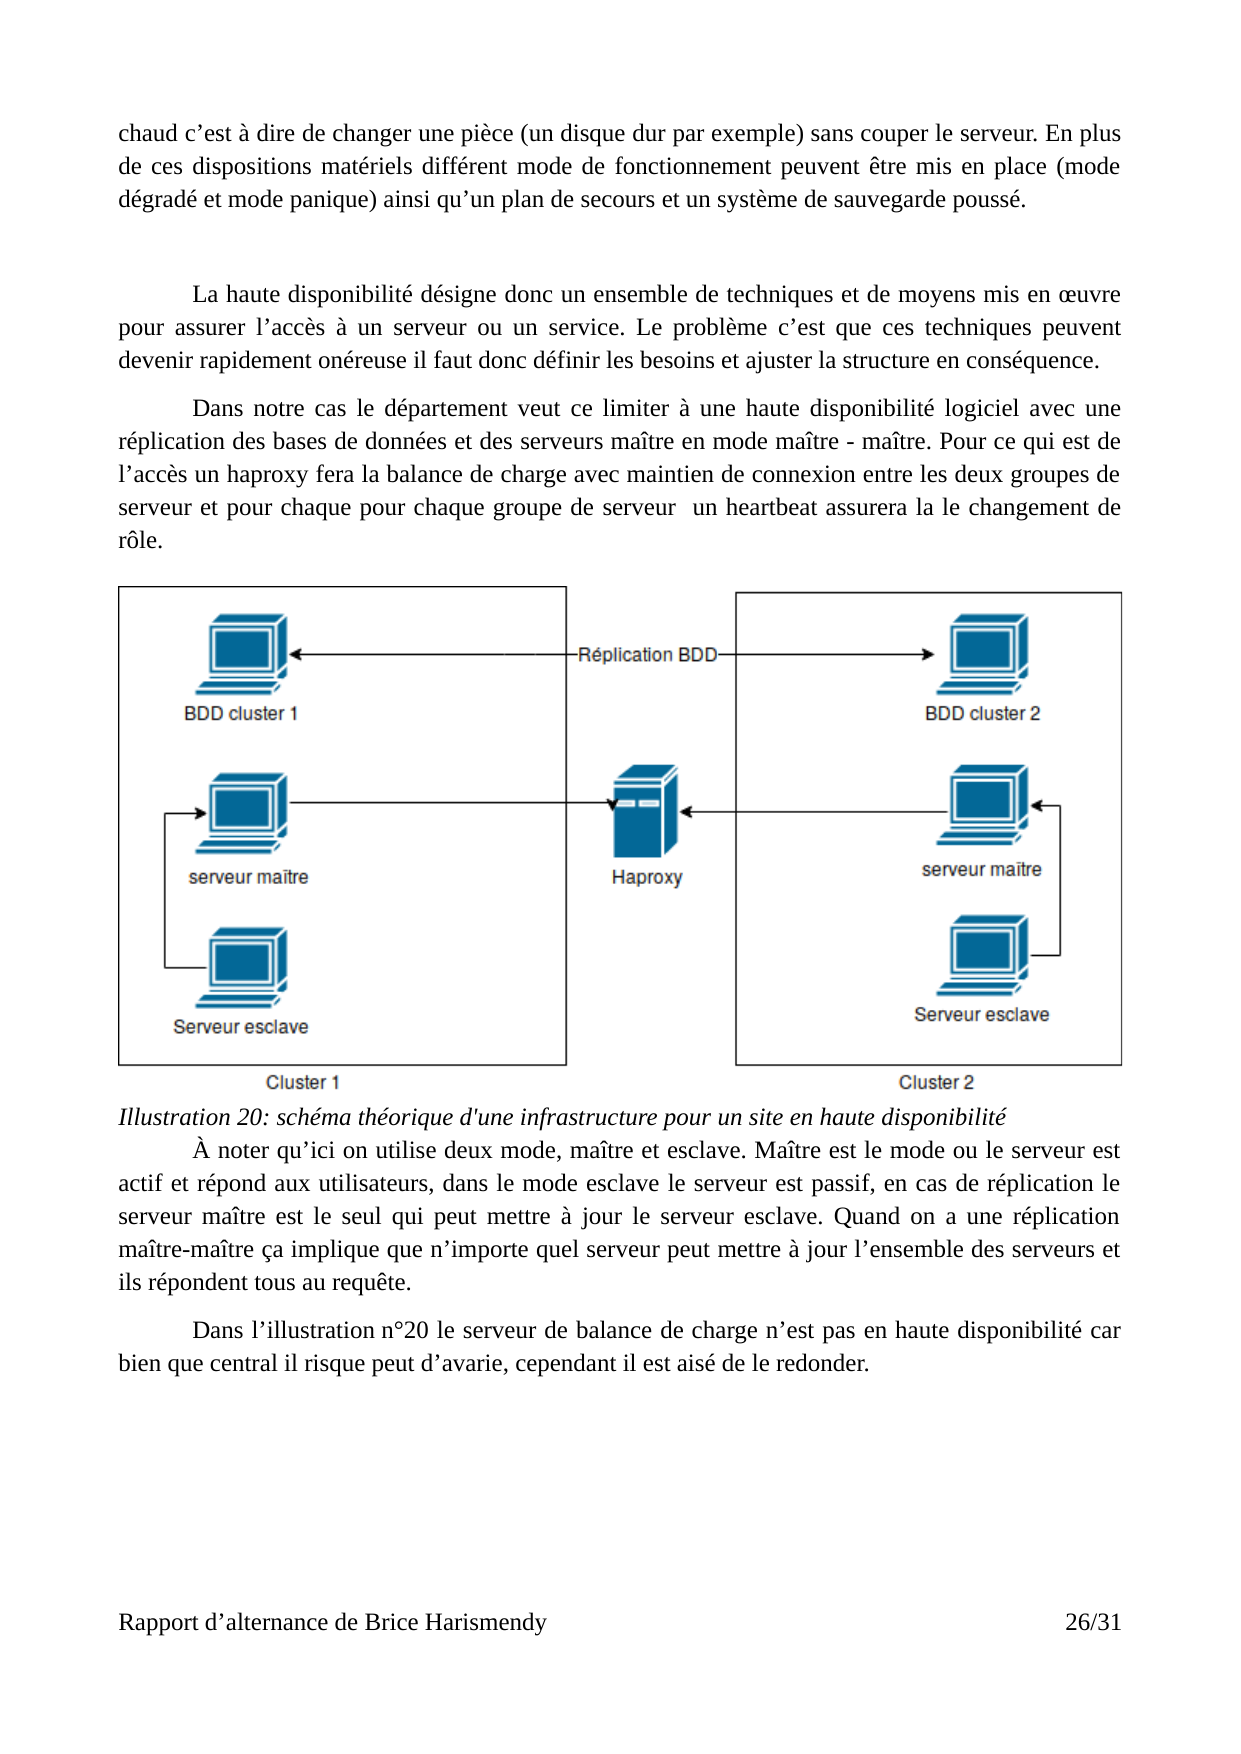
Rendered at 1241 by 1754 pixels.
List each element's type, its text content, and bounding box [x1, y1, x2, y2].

text Dans notre cas le département veut ce limiter à une haute disponibilité logiciel avec une réplication des bases de données et des serveurs maître en mode maître - maître. Pour ce qui est de l’accès un haproxy fera la balance de charge avec maintien de connexion entre les deux groupes de serveur et pour chaque pour chaque groupe de serveur un heartbeat assurera la le changement de rôle. [118, 393, 1122, 554]
text La haute disponibilité désigne donc un ensemble de techniques et de moyens mis en œuvre pour assurer l’accès à un serveur ou un service. Le problème c’est que ces techniques peuvent devenir rapidement onéreuse il faut donc définir les besoins et ajuster la structure en conséquence. [118, 279, 1122, 374]
text Illustration 20: schéma théorique d'une infrastructure pour un site en haute disponibilité [118, 1097, 1122, 1131]
text Dans l’illustration n°20 le serveur de balance de charge n’est pas en haute disponibilité car bien que central il risque peut d’avarie, cependant il est aisé de le redonder. [118, 1315, 1122, 1377]
text À noter qu’ici on utilise deux mode, maître et esclave. Maître est le mode ou le serveur est actif et répond aux utilisateurs, dans le mode esclave le serveur est passif, en cas de réplication le serveur maître est le seul qui peut mettre à jour le serveur esclave. Quand on a une réplication maître-maître ça implique que n’importe quel serveur peut mettre à jour l’ensemble des serveurs et ils répondent tous au requête. [118, 1131, 1122, 1296]
picture [118, 586, 1123, 1097]
text chaud c’est à dire de changer une pièce (un disque dur par exemple) sans couper le serveur. En plus de ces dispositions matériels différent mode de fonctionnement peuvent être mis en place (mode dégradé et mode panique) ainsi qu’un plan de secours et un système de sauvegarde poussé. [118, 118, 1122, 213]
text [118, 574, 1122, 586]
